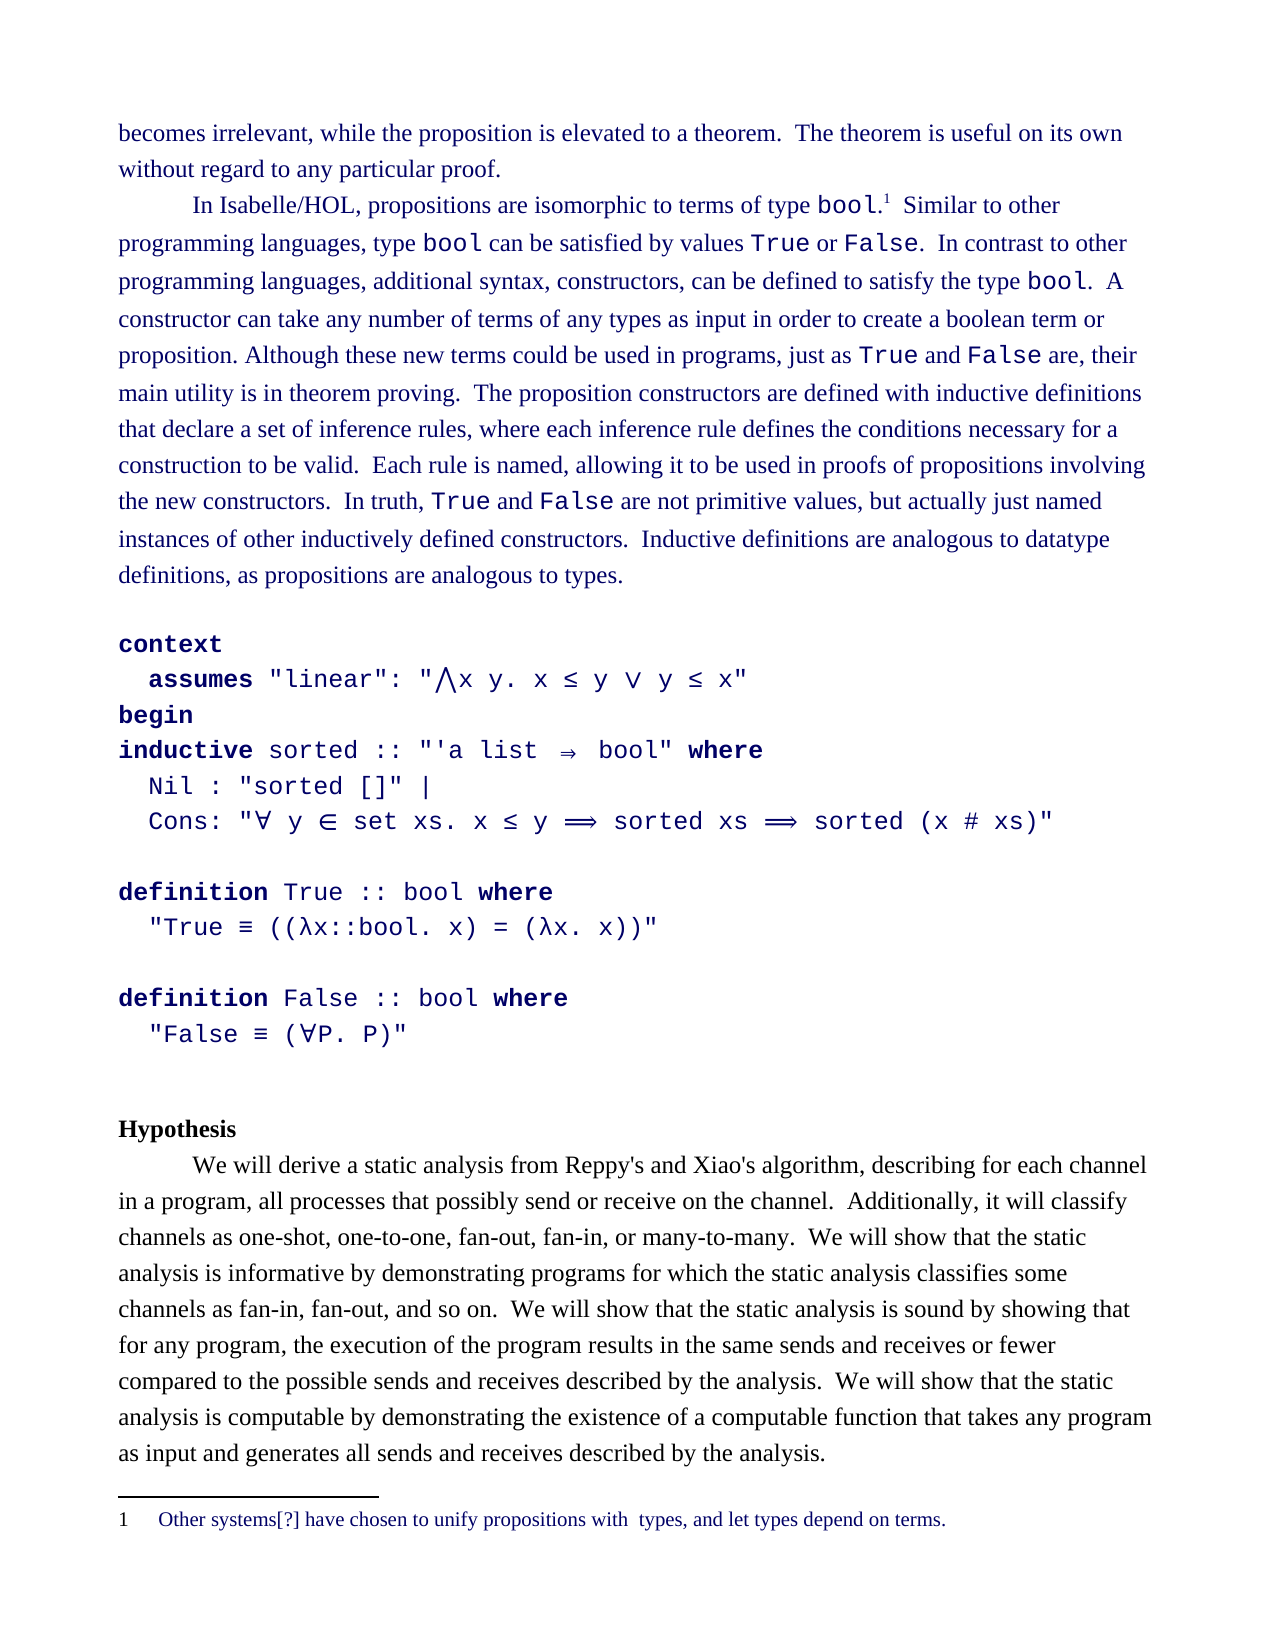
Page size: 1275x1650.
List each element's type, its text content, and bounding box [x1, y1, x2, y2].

text assumes "linear": "⋀x y. x ≤ y ∨ y ≤ x" [118, 667, 1157, 695]
text Other systems[?] have chosen to unify propositions with types, and let types depend on terms. [118, 1503, 1157, 1532]
text context [118, 632, 1157, 660]
text definition False :: bool where [118, 986, 1157, 1014]
text begin [118, 702, 1157, 731]
text Cons: "∀ y ∈ set xs. x ≤ y ⟹ sorted xs ⟹ sorted (x # xs)" [118, 809, 1157, 837]
text "True ≡ ((λx::bool. x) = (λx. x))" [118, 915, 1157, 943]
text "False ≡ (∀P. P)" [118, 1021, 1157, 1049]
text Hypothesis [118, 1114, 1157, 1143]
text becomes irrelevant, while the proposition is elevated to a theorem. The theorem is useful on its own without regard to any particular proof. [118, 118, 1157, 183]
text inductive sorted :: "'a list ⇒ bool" where [118, 738, 1157, 766]
text definition True :: bool where [118, 879, 1157, 908]
text We will derive a static analysis from Reppy's and Xiao's algorithm, describing for each channel in a program, all processes that possibly send or receive on the channel. Additionally, it will classify channels as one-shot, one-to-one, fan-out, fan-in, or many-to-many. We will show that the static analysis is informative by demonstrating programs for which the static analysis classifies some channels as fan-in, fan-out, and so on. We will show that the static analysis is sound by showing that for any program, the execution of the program results in the same sends and receives or fewer compared to the possible sends and receives described by the analysis. We will show that the static analysis is computable by demonstrating the existence of a computable function that takes any program as input and generates all sends and receives described by the analysis. [118, 1150, 1157, 1466]
text In Isabelle/HOL, propositions are isomorphic to terms of type bool. Similar to other programming languages, type bool can be satisfied by values True or False. In contrast to other programming languages, additional syntax, constructors, can be defined to satisfy the type bool. A constructor can take any number of terms of any types as input in order to create a boolean term or proposition. Although these new terms could be used in programs, just as True and False are, their main utility is in theorem proving. The proposition constructors are defined with inductive definitions that declare a set of inference rules, where each inference rule defines the conditions necessary for a construction to be valid. Each rule is named, allowing it to be used in proofs of propositions involving the new constructors. In truth, True and False are not primitive values, but actually just named instances of other inductively defined constructors. Inductive definitions are analogous to datatype definitions, as propositions are analogous to types. [118, 190, 1157, 588]
text Nil : "sorted []" | [118, 773, 1157, 802]
